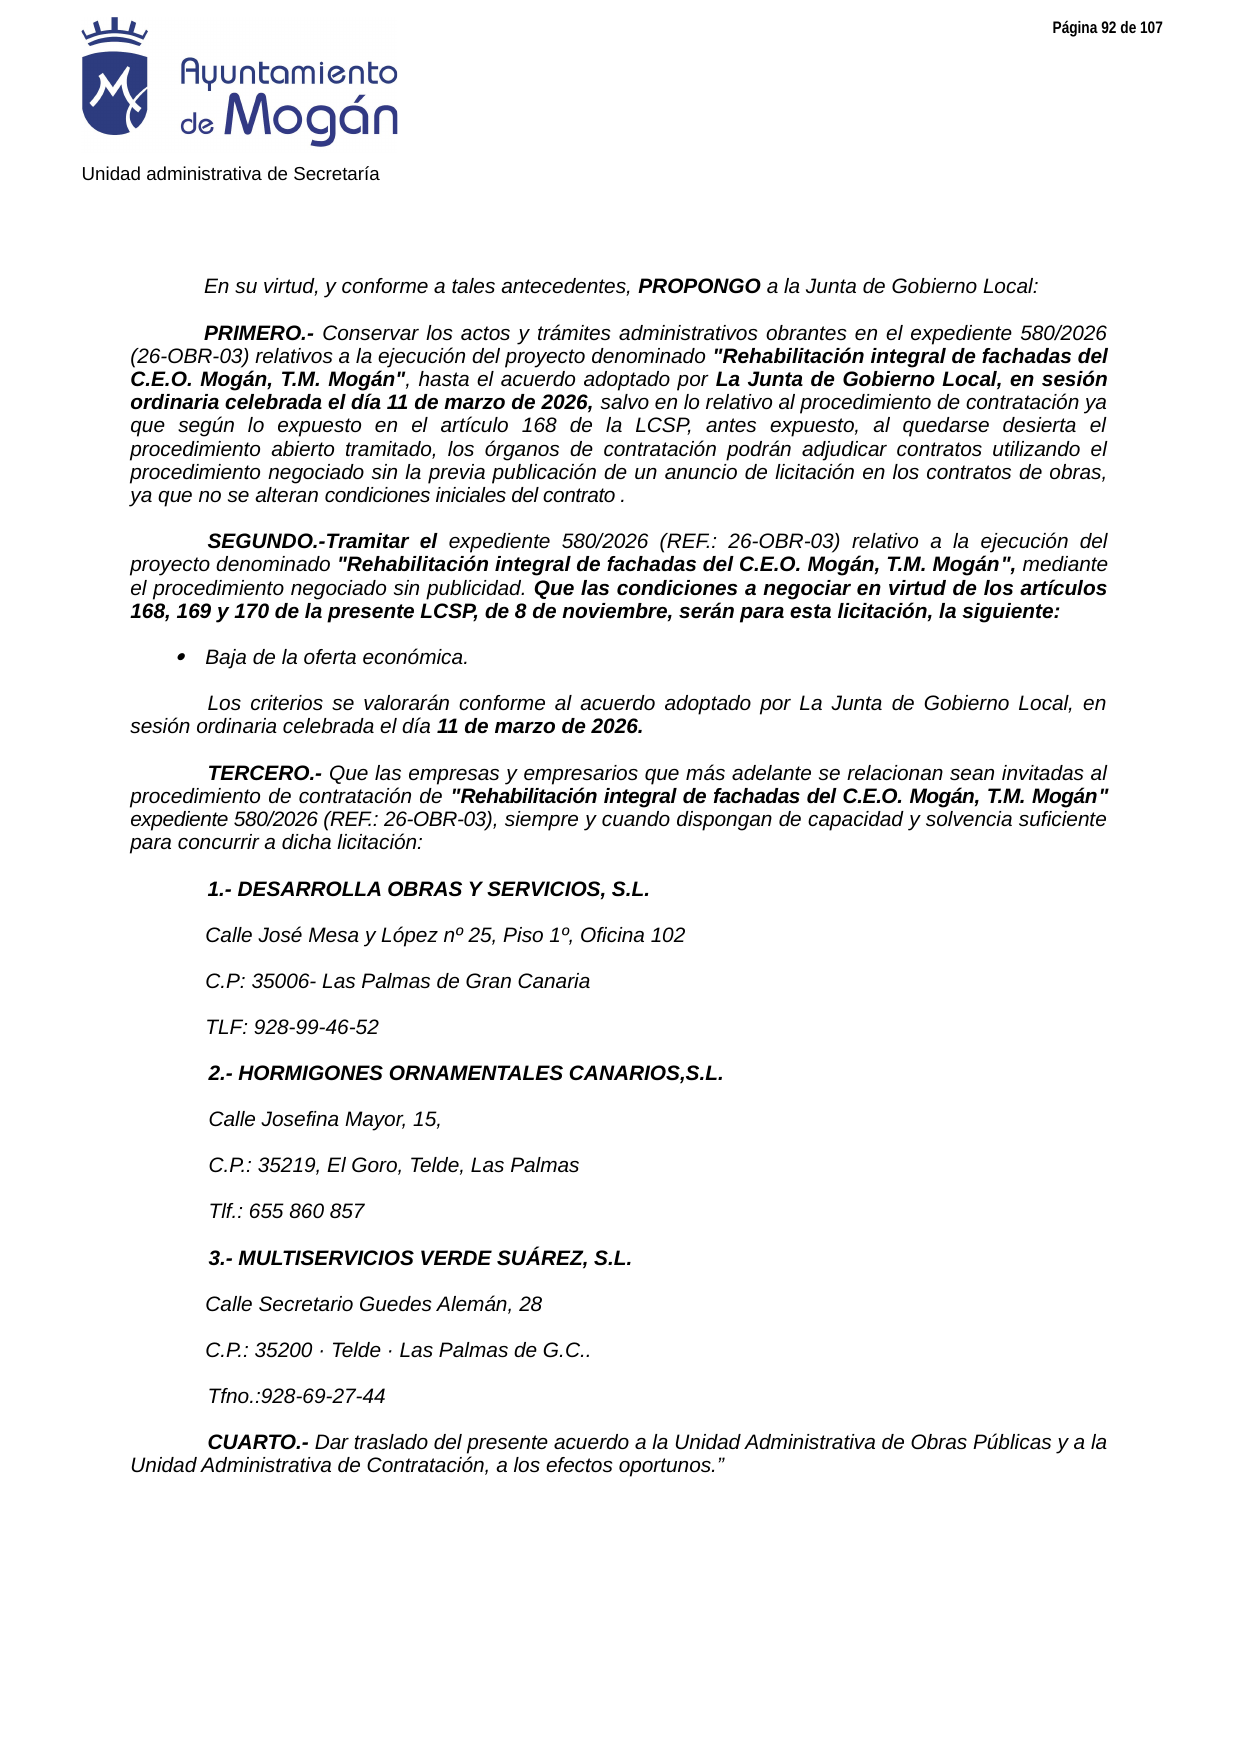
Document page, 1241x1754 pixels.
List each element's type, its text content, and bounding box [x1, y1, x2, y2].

text Calle Josefina Mayor, 15, [208, 1108, 1110, 1131]
text C.P: 35006- Las Palmas de Gran Canaria [205, 969, 1110, 993]
text SEGUNDO.-Tramitar el expediente 580/2026 (REF.: 26-OBR-03) relativo a la ejecución del proyecto denominado "Rehabilitación integral de fachadas del C.E.O. Mogán, T.M. Mogán", mediante el procedimiento negociado sin publicidad. Que las condiciones a negociar en virtud de los artículos 168, 169 y 170 de la presente LCSP, de 8 de noviembre, serán para esta licitación, la siguiente: [130, 530, 1110, 623]
picture [81, 17, 398, 153]
text TLF: 928-99-46-52 [205, 1016, 1110, 1039]
text TERCERO.- Que las empresas y empresarios que más adelante se relacionan sean invitadas al procedimiento de contratación de "Rehabilitación integral de fachadas del C.E.O. Mogán, T.M. Mogán" expediente 580/2026 (REF.: 26-OBR-03), siempre y cuando dispongan de capacidad y solvencia suficiente para concurrir a dicha licitación: [130, 761, 1110, 854]
text C.P.: 35219, El Goro, Telde, Las Palmas [208, 1154, 1110, 1177]
text Calle Secretario Guedes Alemán, 28 [205, 1292, 1110, 1316]
text C.P.: 35200 · Telde · Las Palmas de G.C.. [205, 1338, 1110, 1362]
list Baja de la oferta económica. [176, 646, 1110, 669]
text Calle José Mesa y López nº 25, Piso 1º, Oficina 102 [205, 923, 1110, 946]
text En su virtud, y conforme a tales antecedentes, PROPONGO a la Junta de Gobierno Local: [130, 275, 1110, 298]
text 3.- MULTISERVICIOS VERDE SUÁREZ, S.L. [208, 1246, 1110, 1269]
text Los criterios se valorarán conforme al acuerdo adoptado por La Junta de Gobierno Local, en sesión ordinaria celebrada el día 11 de marzo de 2026. [130, 692, 1110, 738]
text CUARTO.- Dar traslado del presente acuerdo a la Unidad Administrativa de Obras Públicas y a la Unidad Administrativa de Contratación, a los efectos oportunos.” [130, 1431, 1110, 1477]
text Tlf.: 655 860 857 [208, 1200, 1110, 1223]
text PRIMERO.- Conservar los actos y trámites administrativos obrantes en el expediente 580/2026 (26-OBR-03) relativos a la ejecución del proyecto denominado "Rehabilitación integral de fachadas del C.E.O. Mogán, T.M. Mogán", hasta el acuerdo adoptado por La Junta de Gobierno Local, en sesión ordinaria celebrada el día 11 de marzo de 2026, salvo en lo relativo al procedimiento de contratación ya que según lo expuesto en el artículo 168 de la LCSP, antes expuesto, al quedarse desierta el procedimiento abierto tramitado, los órganos de contratación podrán adjudicar contratos utilizando el procedimiento negociado sin la previa publicación de un anuncio de licitación en los contratos de obras, ya que no se alteran condiciones iniciales del contrato . [130, 321, 1110, 507]
text 2.- HORMIGONES ORNAMENTALES CANARIOS,S.L. [208, 1062, 1110, 1085]
text 1.- DESARROLLA OBRAS Y SERVICIOS, S.L. [130, 877, 1110, 900]
text Tfno.:928-69-27-44 [130, 1385, 1110, 1408]
